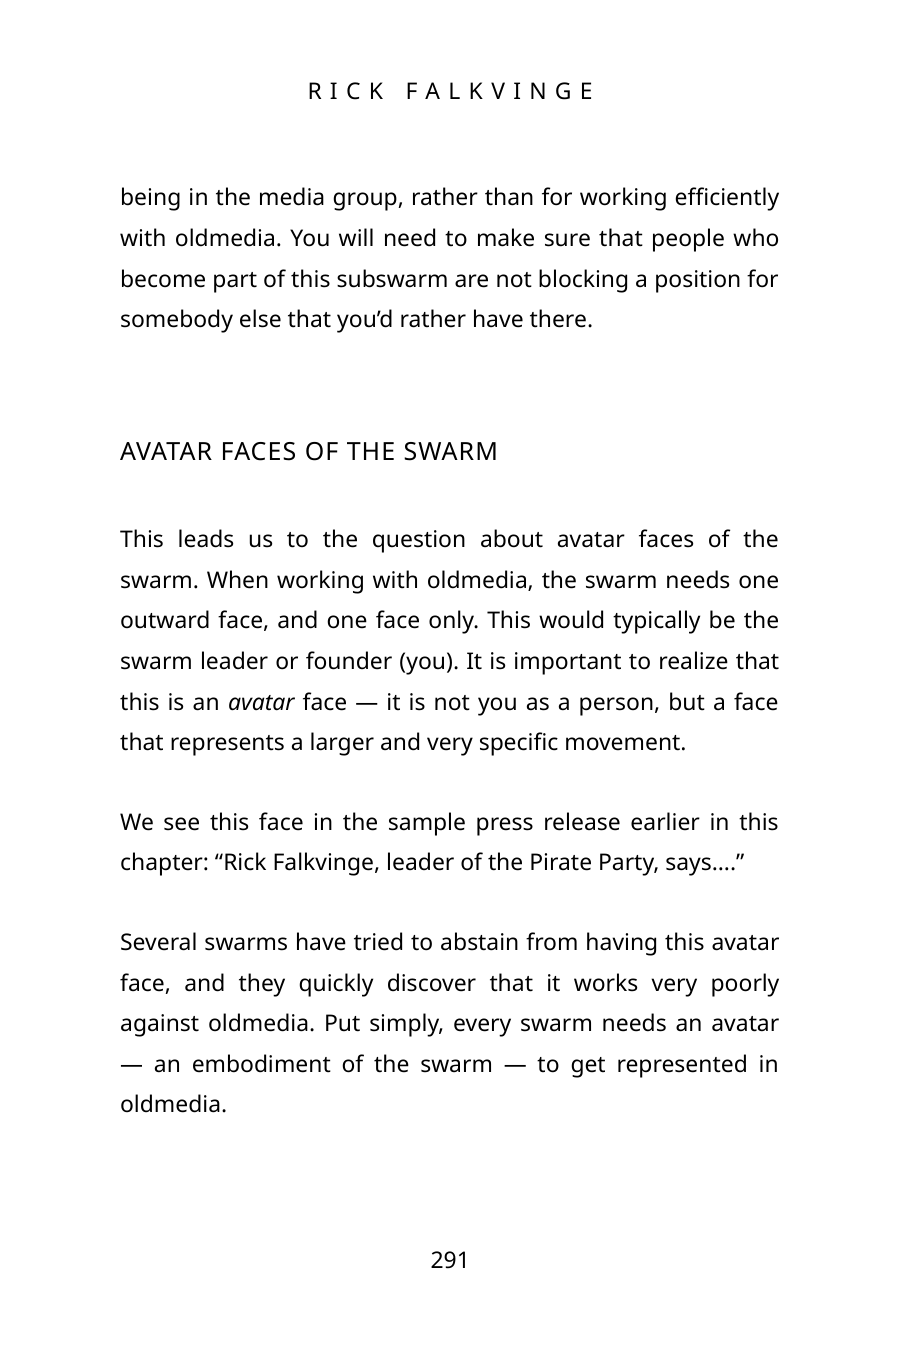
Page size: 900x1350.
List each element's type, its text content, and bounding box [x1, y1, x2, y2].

subtitle Avatar faces of the swarm [120, 434, 780, 468]
text This leads us to the question about avatar faces of the swarm. When working with oldmedia, the swarm needs one outward face, and one face only. This would typically be the swarm leader or founder (you). It is important to realize that this is an avatar face — it is not you as a person, but a face that represents a larger and very specific movement. [120, 523, 780, 757]
text being in the media group, rather than for working efficiently with oldmedia. You will need to make sure that people who become part of this subswarm are not blocking a position for somebody else that you’d rather have there. [120, 181, 780, 334]
text We see this face in the sample press release earlier in this chapter: “Rick Falkvinge, leader of the Pirate Party, says….” [120, 806, 780, 878]
text Several swarms have tried to abstain from having this avatar face, and they quickly discover that it works very poorly against oldmedia. Put simply, every swarm needs an avatar — an embodiment of the swarm — to get represented in oldmedia. [120, 926, 780, 1120]
